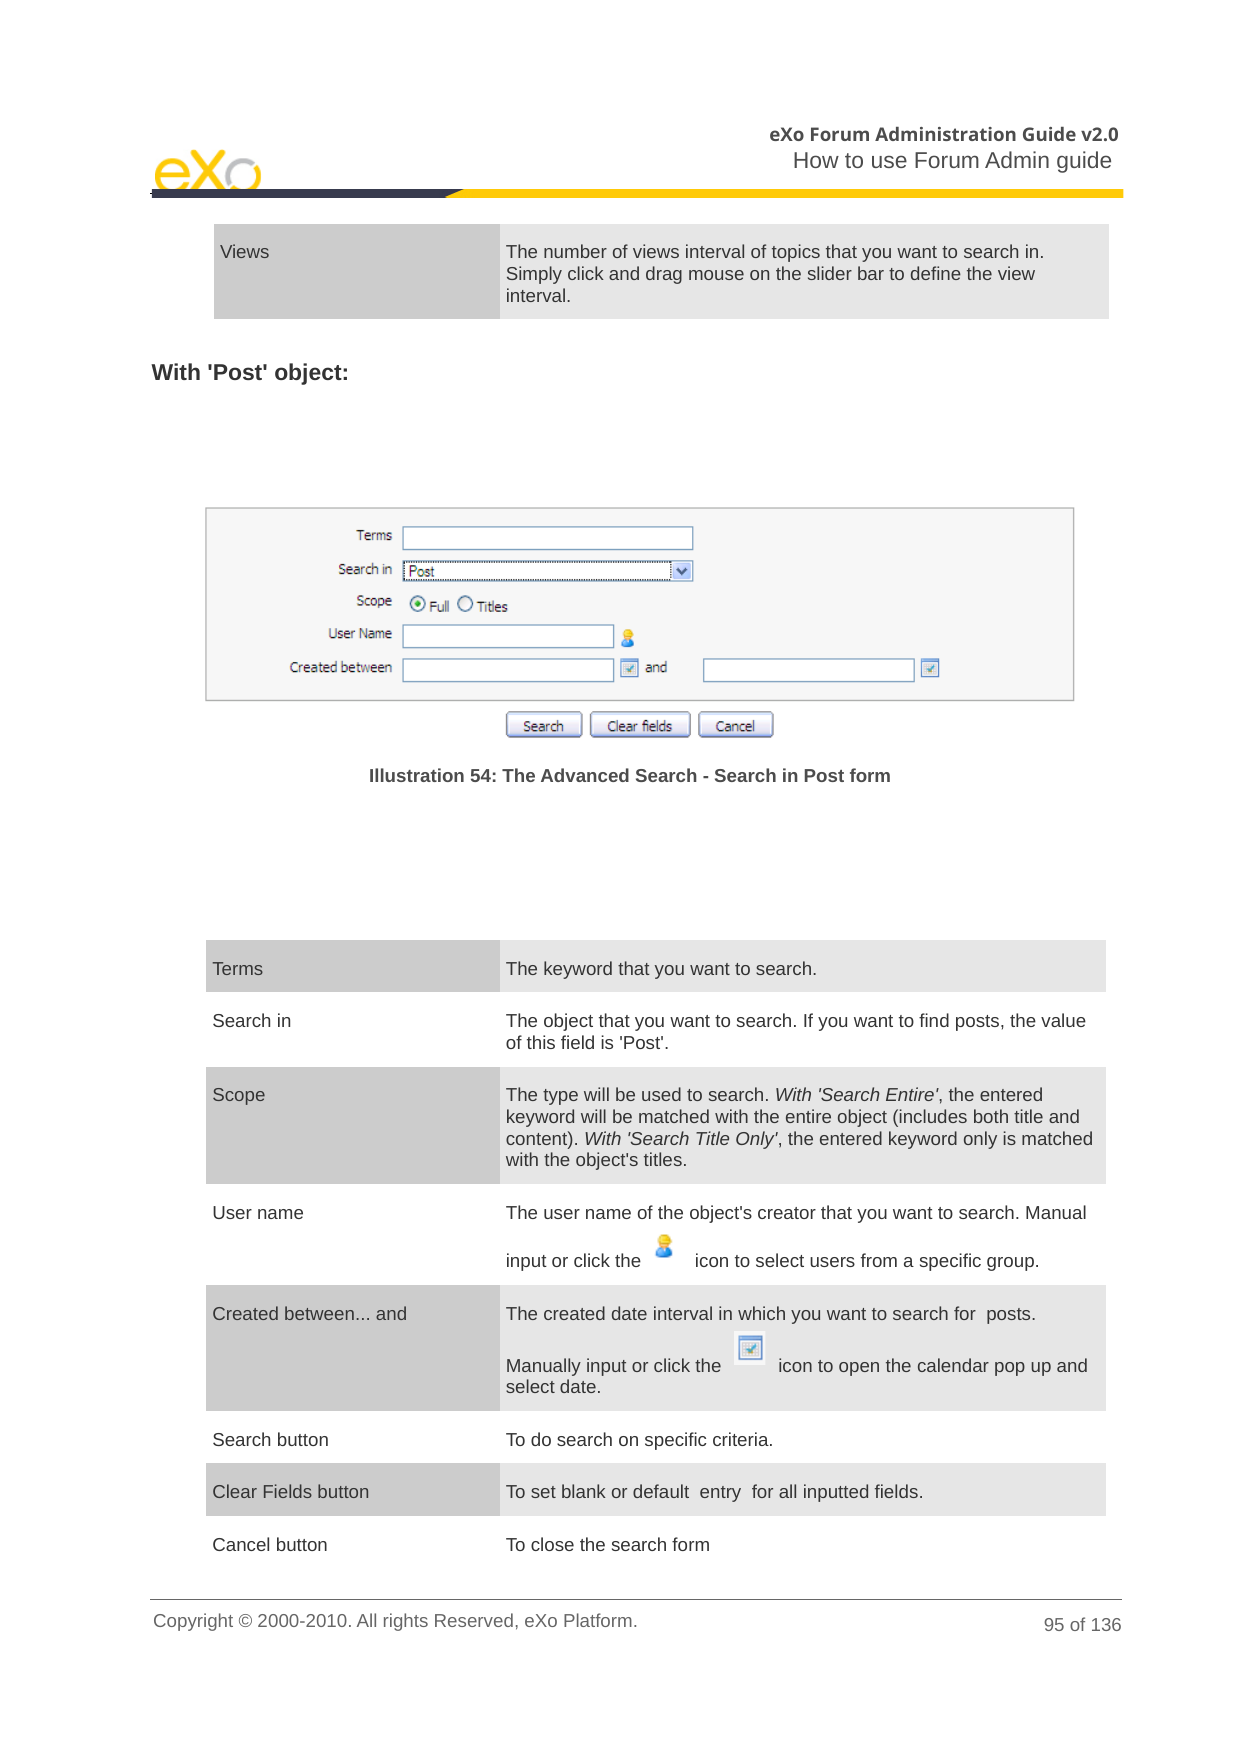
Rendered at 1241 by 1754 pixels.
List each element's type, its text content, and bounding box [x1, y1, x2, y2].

table_cell To set blank or default entry for all inputted fields. [500, 1463, 1106, 1516]
table_header Terms [206, 940, 500, 992]
picture [151, 149, 1124, 198]
table_cell The number of views interval of topics that you want to search in. Simply click and drag mouse on the slider bar to define the view interval. [500, 224, 1109, 319]
table_cell Search in [206, 993, 500, 1067]
table_cell User name [206, 1184, 500, 1285]
picture [653, 1230, 682, 1261]
table_cell Views [214, 224, 500, 319]
table_header The keyword that you want to search. [500, 940, 1106, 992]
table_cell To do search on specific criteria. [500, 1411, 1106, 1463]
table_cell The type will be used to search. With 'Search Entire', the entered keyword will be matched with the entire object (includes both title and content). With 'Search Title Only', the entered keyword only is matched with the object's titles. [500, 1067, 1106, 1184]
list With 'Post' object: [114, 359, 1122, 385]
table_cell Cancel button [206, 1516, 500, 1568]
table_cell Search button [206, 1411, 500, 1463]
picture [203, 505, 1078, 744]
picture [734, 1331, 766, 1365]
table_cell The user name of the object's creator that you want to search. Manual input or click the icon to select users from a specific group. [500, 1184, 1106, 1285]
table_cell Clear Fields button [206, 1463, 500, 1516]
table_cell Scope [206, 1067, 500, 1184]
table_cell To close the search form [500, 1516, 1106, 1568]
table_cell The object that you want to search. If you want to find posts, the value of this field is 'Post'. [500, 993, 1106, 1067]
text Illustration 54: The Advanced Search - Search in Post form [175, 744, 1085, 787]
table_cell Created between... and [206, 1285, 500, 1411]
table_cell The created date interval in which you want to search for posts. Manually input or click the icon to open the calendar pop up and select date. [500, 1285, 1106, 1411]
